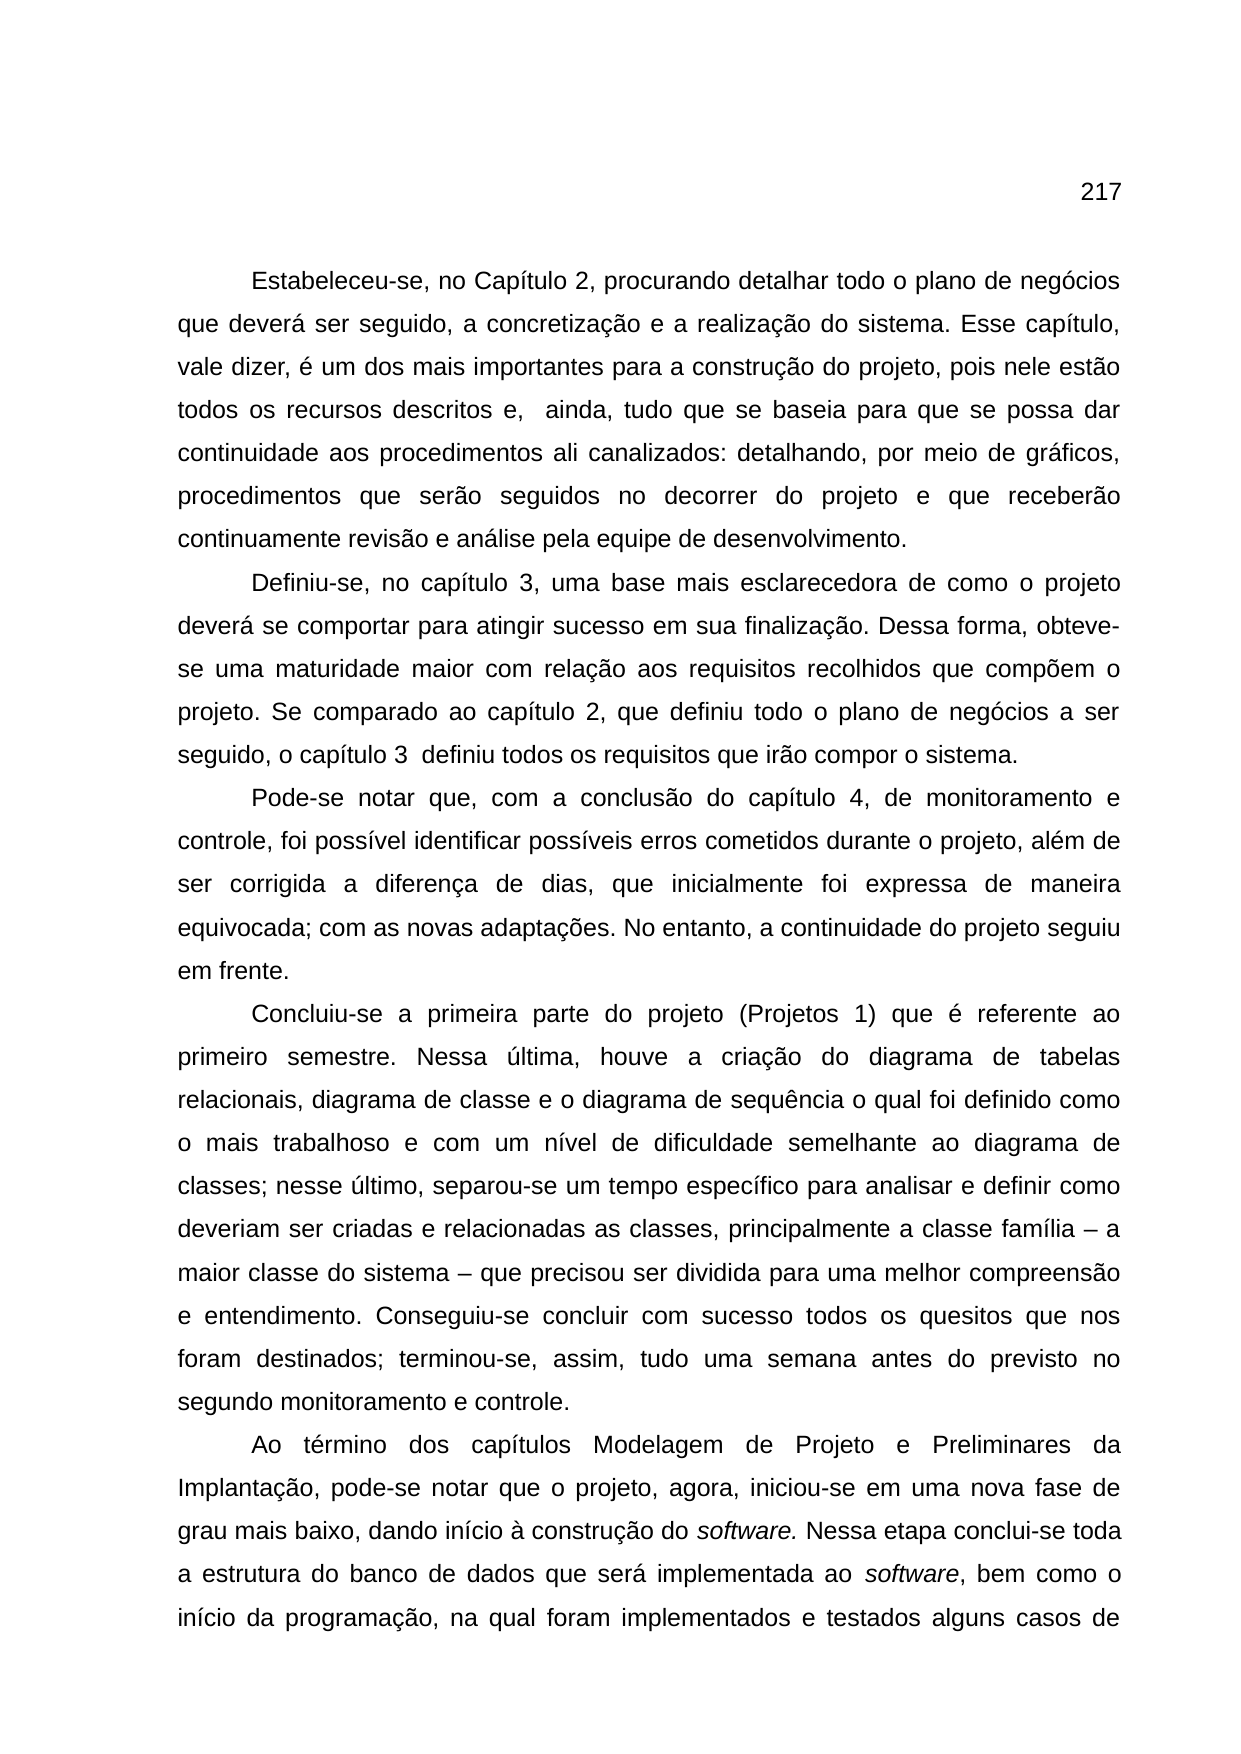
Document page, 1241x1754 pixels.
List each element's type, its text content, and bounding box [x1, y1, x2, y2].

text Definiu-se, no capítulo 3, uma base mais esclarecedora de como o projeto deverá se comportar para atingir sucesso em sua finalização. Dessa forma, obteve-se uma maturidade maior com relação aos requisitos recolhidos que compõem o projeto. Se comparado ao capítulo 2, que definiu todo o plano de negócios a ser seguido, o capítulo 3 definiu todos os requisitos que irão compor o sistema. [177, 568, 1122, 769]
text Ao término dos capítulos Modelagem de Projeto e Preliminares da Implantação, pode-se notar que o projeto, agora, iniciou-se em uma nova fase de grau mais baixo, dando início à construção do software. Nessa etapa conclui-se toda a estrutura do banco de dados que será implementada ao software, bem como o início da programação, na qual foram implementados e testados alguns casos de [177, 1430, 1122, 1631]
text Concluiu-se a primeira parte do projeto (Projetos 1) que é referente ao primeiro semestre. Nessa última, houve a criação do diagrama de tabelas relacionais, diagrama de classe e o diagrama de sequência o qual foi definido como o mais trabalhoso e com um nível de dificuldade semelhante ao diagrama de classes; nesse último, separou-se um tempo específico para analisar e definir como deveriam ser criadas e relacionadas as classes, principalmente a classe família – a maior classe do sistema – que precisou ser dividida para uma melhor compreensão e entendimento. Conseguiu-se concluir com sucesso todos os quesitos que nos foram destinados; terminou-se, assim, tudo uma semana antes do previsto no segundo monitoramento e controle. [177, 999, 1122, 1416]
text Estabeleceu-se, no Capítulo 2, procurando detalhar todo o plano de negócios que deverá ser seguido, a concretização e a realização do sistema. Esse capítulo, vale dizer, é um dos mais importantes para a construção do projeto, pois nele estão todos os recursos descritos e, ainda, tudo que se baseia para que se possa dar continuidade aos procedimentos ali canalizados: detalhando, por meio de gráficos, procedimentos que serão seguidos no decorrer do projeto e que receberão continuamente revisão e análise pela equipe de desenvolvimento. [177, 266, 1122, 553]
text Pode-se notar que, com a conclusão do capítulo 4, de monitoramento e controle, foi possível identificar possíveis erros cometidos durante o projeto, além de ser corrigida a diferença de dias, que inicialmente foi expressa de maneira equivocada; com as novas adaptações. No entanto, a continuidade do projeto seguiu em frente. [177, 783, 1122, 984]
